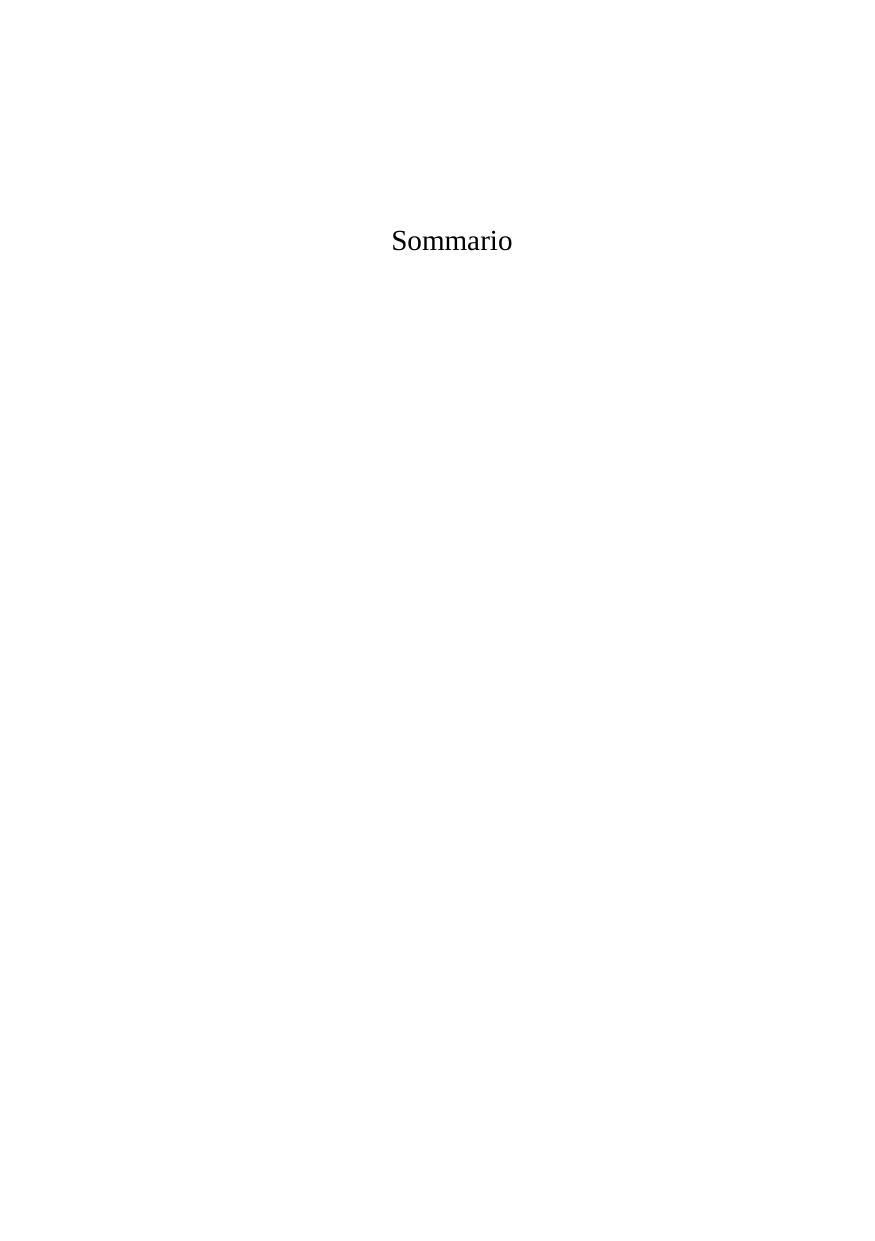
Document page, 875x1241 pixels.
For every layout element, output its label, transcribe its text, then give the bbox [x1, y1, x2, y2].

subtitle Sommario [88, 223, 786, 256]
